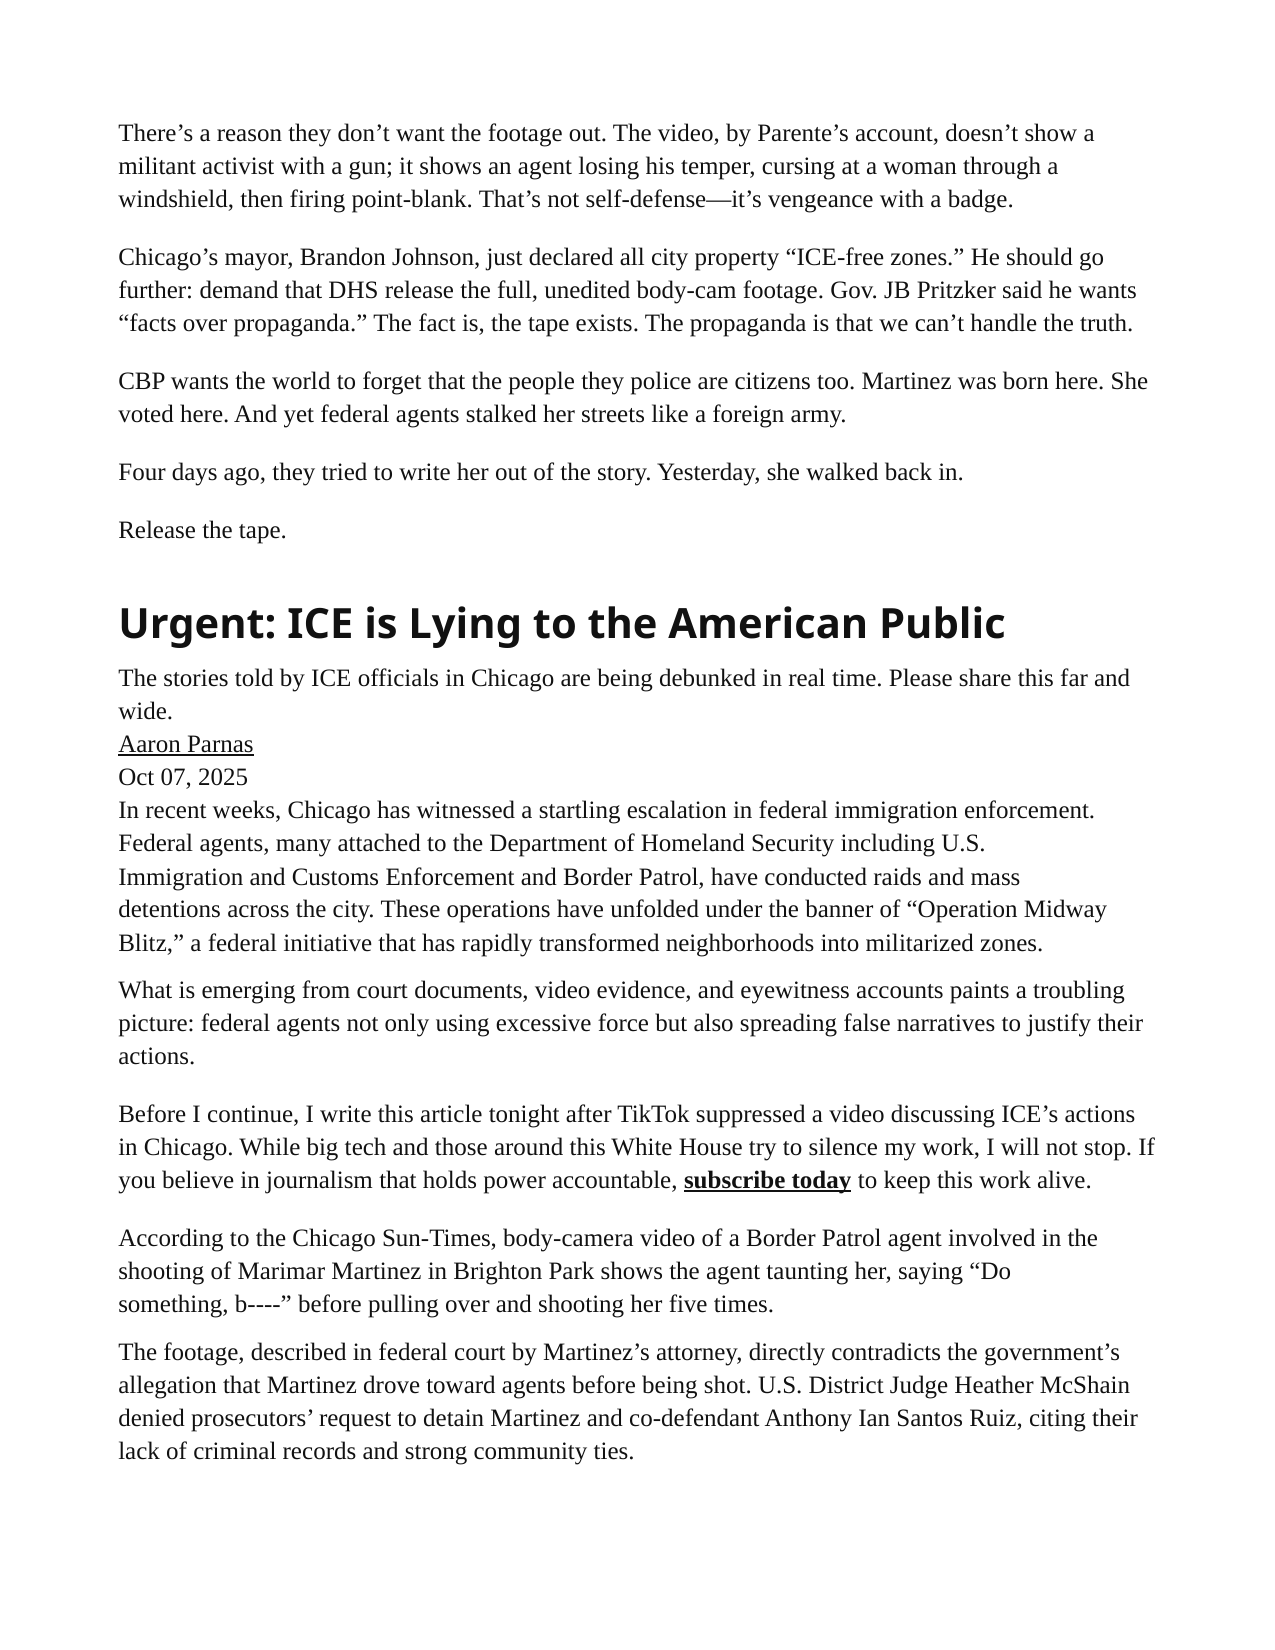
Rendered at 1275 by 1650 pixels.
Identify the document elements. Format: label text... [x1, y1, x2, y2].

text The footage, described in federal court by Martinez’s attorney, directly contradicts the government’s allegation that Martinez drove toward agents before being shot. U.S. District Judge Heather McShain denied prosecutors’ request to detain Martinez and co-defendant Anthony Ian Santos Ruiz, citing their lack of criminal records and strong community ties. [118, 1337, 1157, 1465]
text CBP wants the world to forget that the people they police are citizens too. Martinez was born here. She voted here. And yet federal agents stalked her streets like a foreign army. [118, 366, 1157, 428]
text According to the Chicago Sun-Times, body-camera video of a Border Patrol agent involved in the shooting of Marimar Martinez in Brighton Park shows the agent taunting her, saying “Do something, b----” before pulling over and shooting her five times. [118, 1223, 1117, 1318]
text Chicago’s mayor, Brandon Johnson, just declared all city property “ICE-free zones.” He should go further: demand that DHS release the full, unedited body-cam footage. Gov. JB Pritzker said he wants “facts over propaganda.” The fact is, the tape exists. The propaganda is that we can’t handle the truth. [118, 242, 1157, 337]
text There’s a reason they don’t want the footage out. The video, by Parente’s account, doesn’t show a militant activist with a gun; it shows an agent losing his temper, cursing at a woman through a windshield, then firing point-blank. That’s not self-defense—it’s vengeance with a badge. [118, 118, 1157, 213]
subtitle Urgent: ICE is Lying to the American Public [118, 594, 1117, 651]
text Release the tape. [118, 515, 1157, 544]
text The stories told by ICE officials in Chicago are being debunked in real time. Please share this far and wide. [118, 663, 1157, 725]
text In recent weeks, Chicago has witnessed a startling escalation in federal immigration enforcement. Federal agents, many attached to the Department of Homeland Security including U.S. Immigration and Customs Enforcement and Border Patrol, have conducted raids and mass detentions across the city. These operations have unfolded under the banner of “Operation Midway Blitz,” a federal initiative that has rapidly transformed neighborhoods into militarized zones. [118, 796, 1117, 956]
text Before I continue, I write this article tonight after TikTok suppressed a video discussing ICE’s actions in Chicago. While big tech and those around this White House try to silence my work, I will not stop. If you believe in journalism that holds power accountable, subscribe today to keep this work alive. [118, 1099, 1157, 1194]
text Oct 07, 2025 [118, 762, 1157, 791]
text What is emerging from court documents, video evidence, and eyewitness accounts paints a troubling picture: federal agents not only using excessive force but also spreading false narratives to justify their actions. [118, 975, 1157, 1070]
text Four days ago, they tried to write her out of the story. Yesterday, she walked back in. [118, 457, 1157, 486]
text Aaron Parnas [118, 729, 1157, 758]
